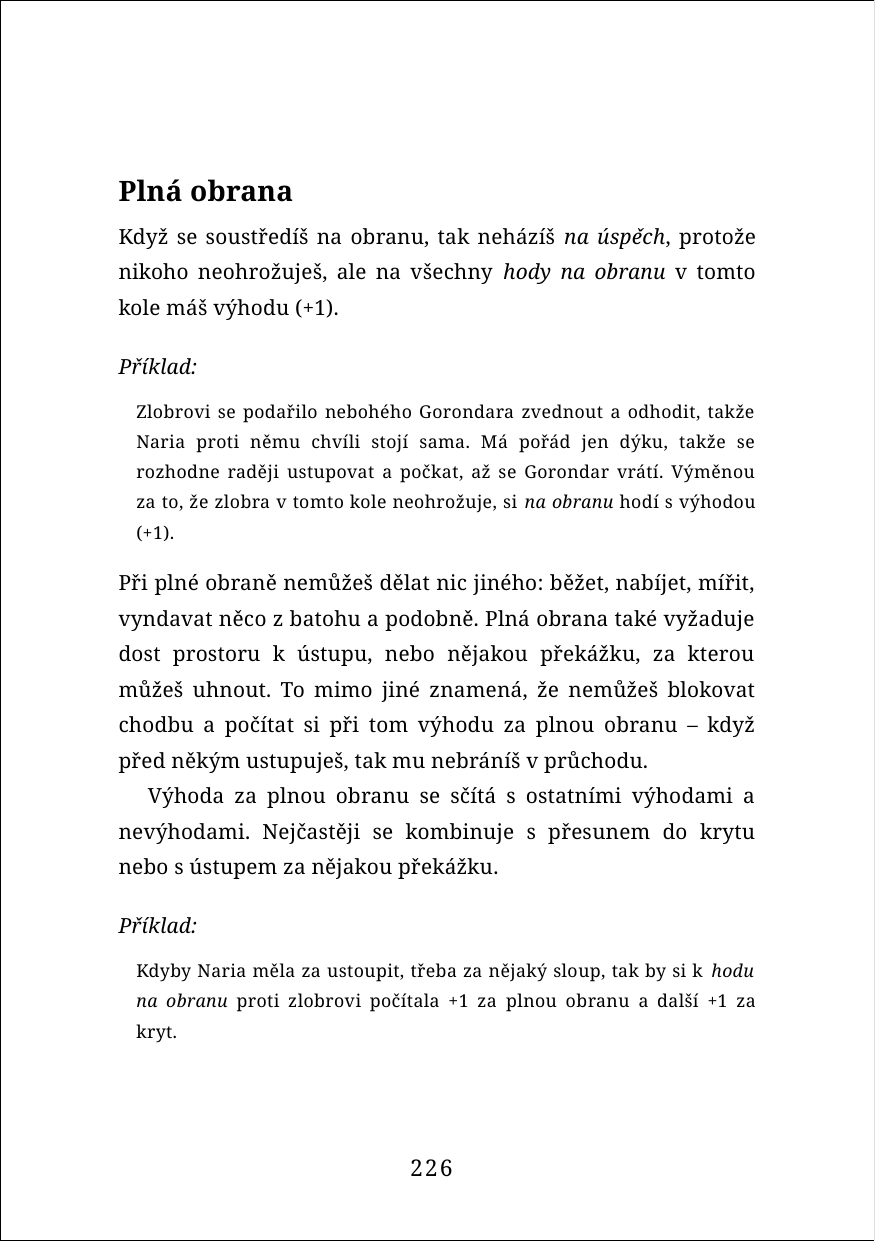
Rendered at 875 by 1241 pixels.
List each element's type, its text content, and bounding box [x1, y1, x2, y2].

text Když se soustředíš na obranu, tak neházíš na úspěch, protože nikoho neohrožuješ, ale na všechny hody na obranu v tomto kole máš výhodu (+1). [118, 222, 756, 321]
subtitle Plná obrana [118, 172, 756, 210]
text Zlobrovi se podařilo nebohého Gorondara zvednout a odhodit, takže Naria proti němu chvíli stojí sama. Má pořád jen dýku, takže se rozhodne raději ustupovat a počkat, až se Gorondar vrátí. Výměnou za to, že zlobra v tomto kole neohrožuje, si na obranu hodí s výhodou (+1). [136, 399, 756, 544]
text Při plné obraně nemůžeš dělat nic jiného: běžet, nabíjet, mířit, vyndavat něco z batohu a podobně. Plná obrana také vyžaduje dost prostoru k ústupu, nebo nějakou překážku, za kterou můžeš uhnout. To mimo jiné znamená, že nemůžeš blokovat chodbu a počítat si při tom výhodu za plnou obranu – když před někým ustupuješ, tak mu nebráníš v průchodu. Výhoda za plnou obranu se sčítá s ostatními výhodami a nevýhodami. Nejčastěji se kombinuje s přesunem do krytu nebo s ústupem za nějakou překážku. [118, 568, 756, 881]
text Kdyby Naria měla za ustoupit, třeba za nějaký sloup, tak by si k hodu na obranu proti zlobrovi počítala +1 za plnou obranu a další +1 za kryt. [136, 959, 756, 1043]
text Příklad: [118, 352, 756, 381]
text Příklad: [118, 911, 756, 940]
